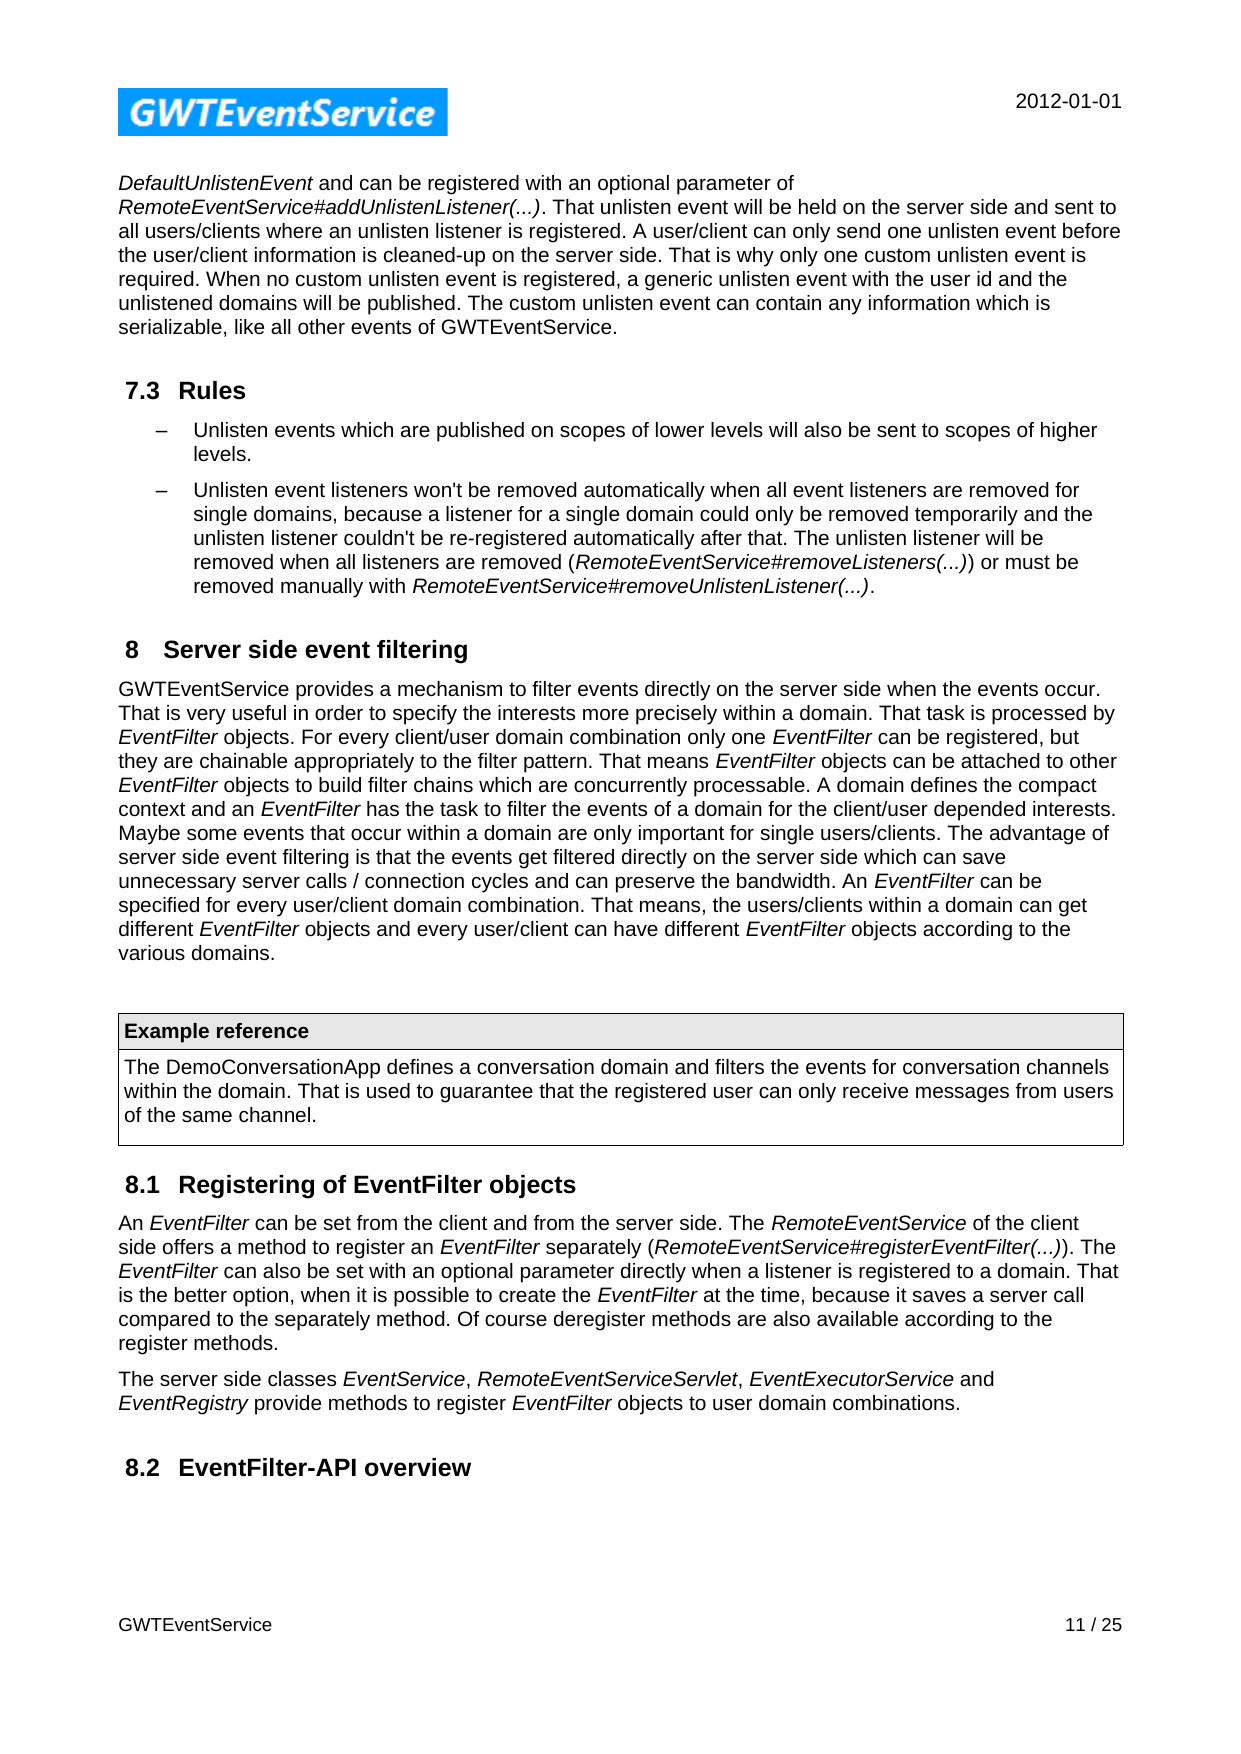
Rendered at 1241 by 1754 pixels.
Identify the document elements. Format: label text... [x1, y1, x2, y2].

text The server side classes EventService, RemoteEventServiceServlet, EventExecutorService and EventRegistry provide methods to register EventFilter objects to user domain combinations. [118, 1367, 1122, 1415]
picture [118, 88, 448, 136]
subtitle Rules [118, 376, 1122, 405]
table_header Example reference [119, 1014, 1123, 1049]
subtitle EventFilter-API overview [118, 1453, 1122, 1481]
list Unlisten event listeners won't be removed automatically when all event listeners are removed for single domains, because a listener for a single domain could only be removed temporarily and the unlisten listener couldn't be re-registered automatically after that. The unlisten listener will be removed when all listeners are removed (RemoteEventService#removeListeners(...)) or must be removed manually with RemoteEventService#removeUnlistenListener(...). [156, 478, 1122, 598]
text GWTEventService provides a mechanism to filter events directly on the server side when the events occur. That is very useful in order to specify the interests more precisely within a domain. That task is processed by EventFilter objects. For every client/user domain combination only one EventFilter can be registered, but they are chainable appropriately to the filter pattern. That means EventFilter objects can be attached to other EventFilter objects to build filter chains which are concurrently processable. A domain defines the compact context and an EventFilter has the task to filter the events of a domain for the client/user depended interests. Maybe some events that occur within a domain are only important for single users/clients. The advantage of server side event filtering is that the events get filtered directly on the server side which can save unnecessary server calls / connection cycles and can preserve the bandwidth. An EventFilter can be specified for every user/client domain combination. That means, the users/clients within a domain can get different EventFilter objects and every user/client can have different EventFilter objects according to the various domains. [118, 677, 1122, 964]
subtitle Server side event filtering [118, 636, 1122, 664]
text An EventFilter can be set from the client and from the server side. The RemoteEventService of the client side offers a method to register an EventFilter separately (RemoteEventService#registerEventFilter(...)). The EventFilter can also be set with an optional parameter directly when a listener is registered to a domain. That is the better option, when it is possible to create the EventFilter at the time, because it saves a server call compared to the separately method. Of course deregister methods are also available according to the register methods. [118, 1211, 1122, 1355]
subtitle Registering of EventFilter objects [118, 1170, 1122, 1198]
table_cell The DemoConversationApp defines a conversation domain and filters the events for conversation channels within the domain. That is used to guarantee that the registered user can only receive messages from users of the same channel. [119, 1050, 1123, 1145]
list Unlisten events which are published on scopes of lower levels will also be sent to scopes of higher levels. [156, 418, 1122, 466]
text DefaultUnlistenEvent and can be registered with an optional parameter of RemoteEventService#addUnlistenListener(...). That unlisten event will be held on the server side and sent to all users/clients where an unlisten listener is registered. A user/client can only send one unlisten event before the user/client information is cleaned-up on the server side. That is why only one custom unlisten event is required. When no custom unlisten event is registered, a generic unlisten event with the user id and the unlistened domains will be published. The custom unlisten event can contain any information which is serializable, like all other events of GWTEventService. [118, 171, 1122, 339]
